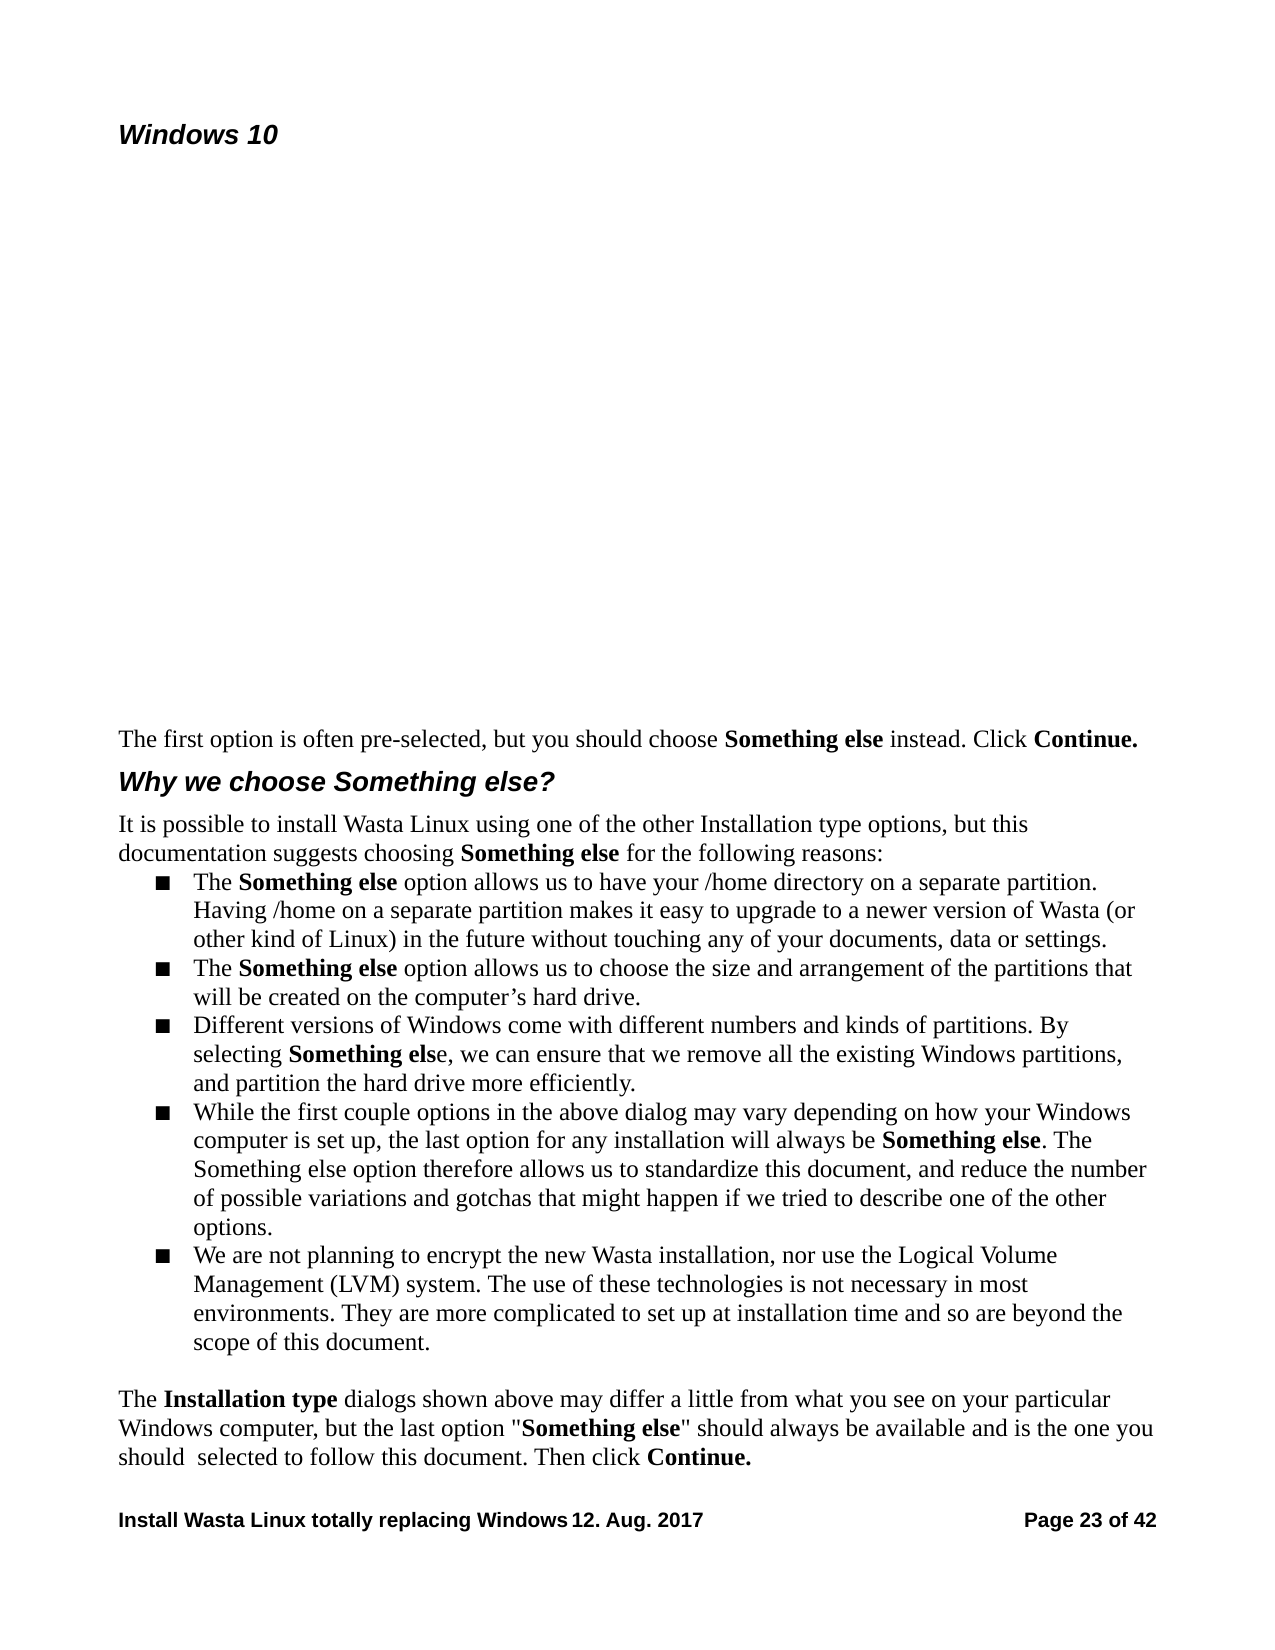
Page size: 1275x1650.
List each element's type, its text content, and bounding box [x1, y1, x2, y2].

list The Something else option allows us to have your /home directory on a separate partition. Having /home on a separate partition makes it easy to upgrade to a newer version of Wasta (or other kind of Linux) in the future without touching any of your documents, data or settings. [156, 867, 1157, 953]
list We are not planning to encrypt the new Wasta installation, nor use the Logical Volume Management (LVM) system. The use of these technologies is not necessary in most environments. They are more complicated to set up at installation time and so are beyond the scope of this document. [156, 1241, 1157, 1356]
subtitle Windows 10 [118, 118, 1157, 150]
list While the first couple options in the above dialog may vary depending on how your Windows computer is set up, the last option for any installation will always be Something else. The Something else option therefore allows us to standardize this document, and reduce the number of possible variations and gotchas that might happen if we tried to describe one of the other options. [156, 1097, 1157, 1241]
list Different versions of Windows come with different numbers and kinds of partitions. By selecting Something else, we can ensure that we remove all the existing Windows partitions, and partition the hard drive more efficiently. [156, 1011, 1157, 1097]
list The Something else option allows us to choose the size and arrangement of the partitions that will be created on the computer’s hard drive. [156, 953, 1157, 1011]
text The Installation type dialogs shown above may differ a little from what you see on your particular Windows computer, but the last option "Something else" should always be available and is the one you should selected to follow this document. Then click Continue. [118, 1384, 1157, 1471]
text It is possible to install Wasta Linux using one of the other Installation type options, but this documentation suggests choosing Something else for the following reasons: [118, 809, 1157, 867]
subtitle Why we choose Something else? [118, 765, 1157, 797]
text The first option is often pre-selected, but you should choose Something else instead. Click Continue. [118, 724, 1157, 752]
